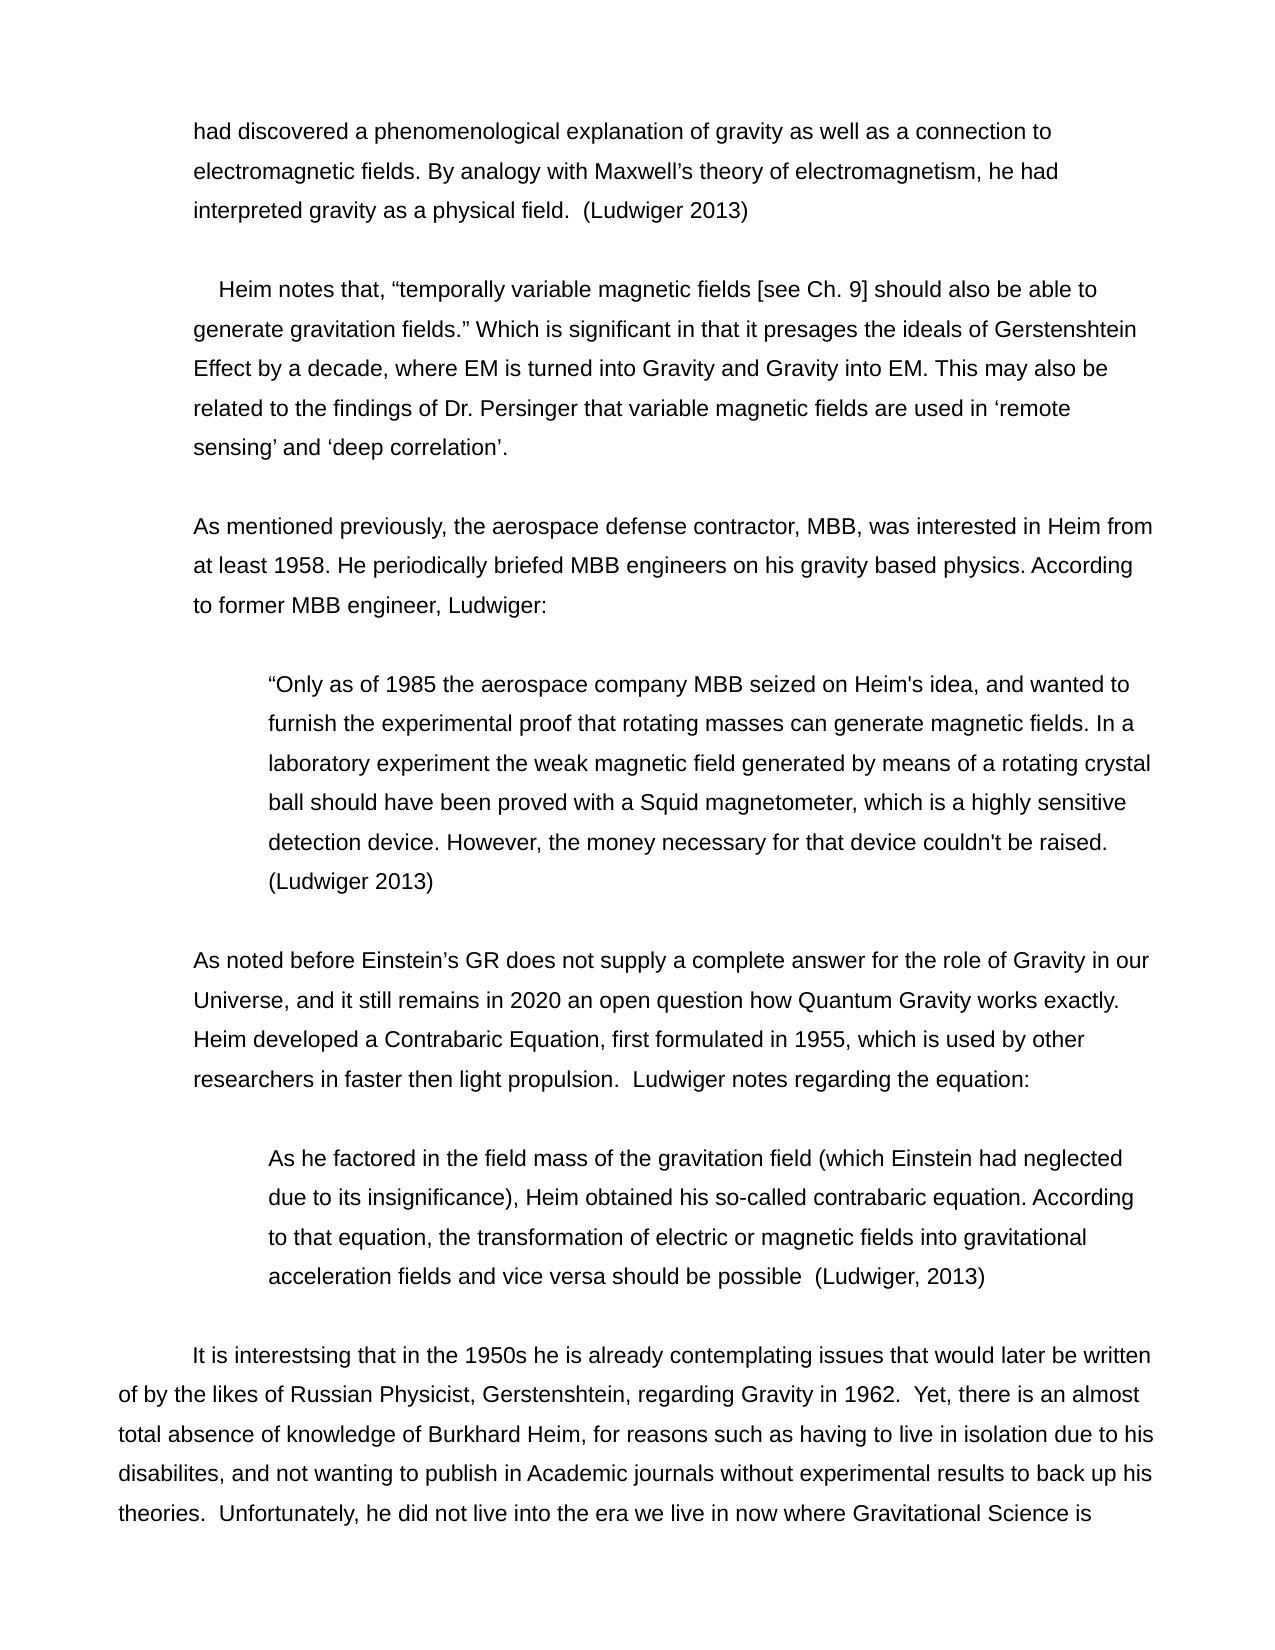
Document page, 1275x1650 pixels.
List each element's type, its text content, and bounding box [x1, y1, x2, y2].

text had discovered a phenomenological explanation of gravity as well as a connection to electromagnetic fields. By analogy with Maxwell’s theory of electromagnetism, he had interpreted gravity as a physical field. (Ludwiger 2013) [193, 118, 1157, 223]
text Heim notes that, “temporally variable magnetic fields [see Ch. 9] should also be able to generate gravitation fields.” Which is significant in that it presages the ideals of Gerstenshtein Effect by a decade, where EM is turned into Gravity and Gravity into EM. This may also be related to the findings of Dr. Persinger that variable magnetic fields are used in ‘remote sensing’ and ‘deep correlation’. [193, 276, 1157, 460]
text As he factored in the field mass of the gravitation field (which Einstein had neglected due to its insignificance), Heim obtained his so-called contrabaric equation. According to that equation, the transformation of electric or magnetic fields into gravitational acceleration fields and vice versa should be possible (Ludwiger, 2013) [268, 1144, 1157, 1289]
text As noted before Einstein’s GR does not supply a complete answer for the role of Gravity in our Universe, and it still remains in 2020 an open question how Quantum Gravity works exactly. Heim developed a Contrabaric Equation, first formulated in 1955, which is used by other researchers in faster then light propulsion. Ludwiger notes regarding the equation: [193, 947, 1157, 1092]
text “Only as of 1985 the aerospace company MBB seized on Heim's idea, and wanted to furnish the experimental proof that rotating masses can generate magnetic fields. In a laboratory experiment the weak magnetic field generated by means of a rotating crystal ball should have been proved with a Squid magnetometer, which is a highly sensitive detection device. However, the money necessary for that device couldn't be raised. (Ludwiger 2013) [268, 671, 1157, 894]
text It is interestsing that in the 1950s he is already contemplating issues that would later be written of by the likes of Russian Physicist, Gerstenshtein, regarding Gravity in 1962. Yet, there is an almost total absence of knowledge of Burkhard Heim, for reasons such as having to live in isolation due to his disabilites, and not wanting to publish in Academic journals without experimental results to back up his theories. Unfortunately, he did not live into the era we live in now where Gravitational Science is [118, 1342, 1157, 1526]
text As mentioned previously, the aerospace defense contractor, MBB, was interested in Heim from at least 1958. He periodically briefed MBB engineers on his gravity based physics. According to former MBB engineer, Ludwiger: [193, 513, 1157, 618]
